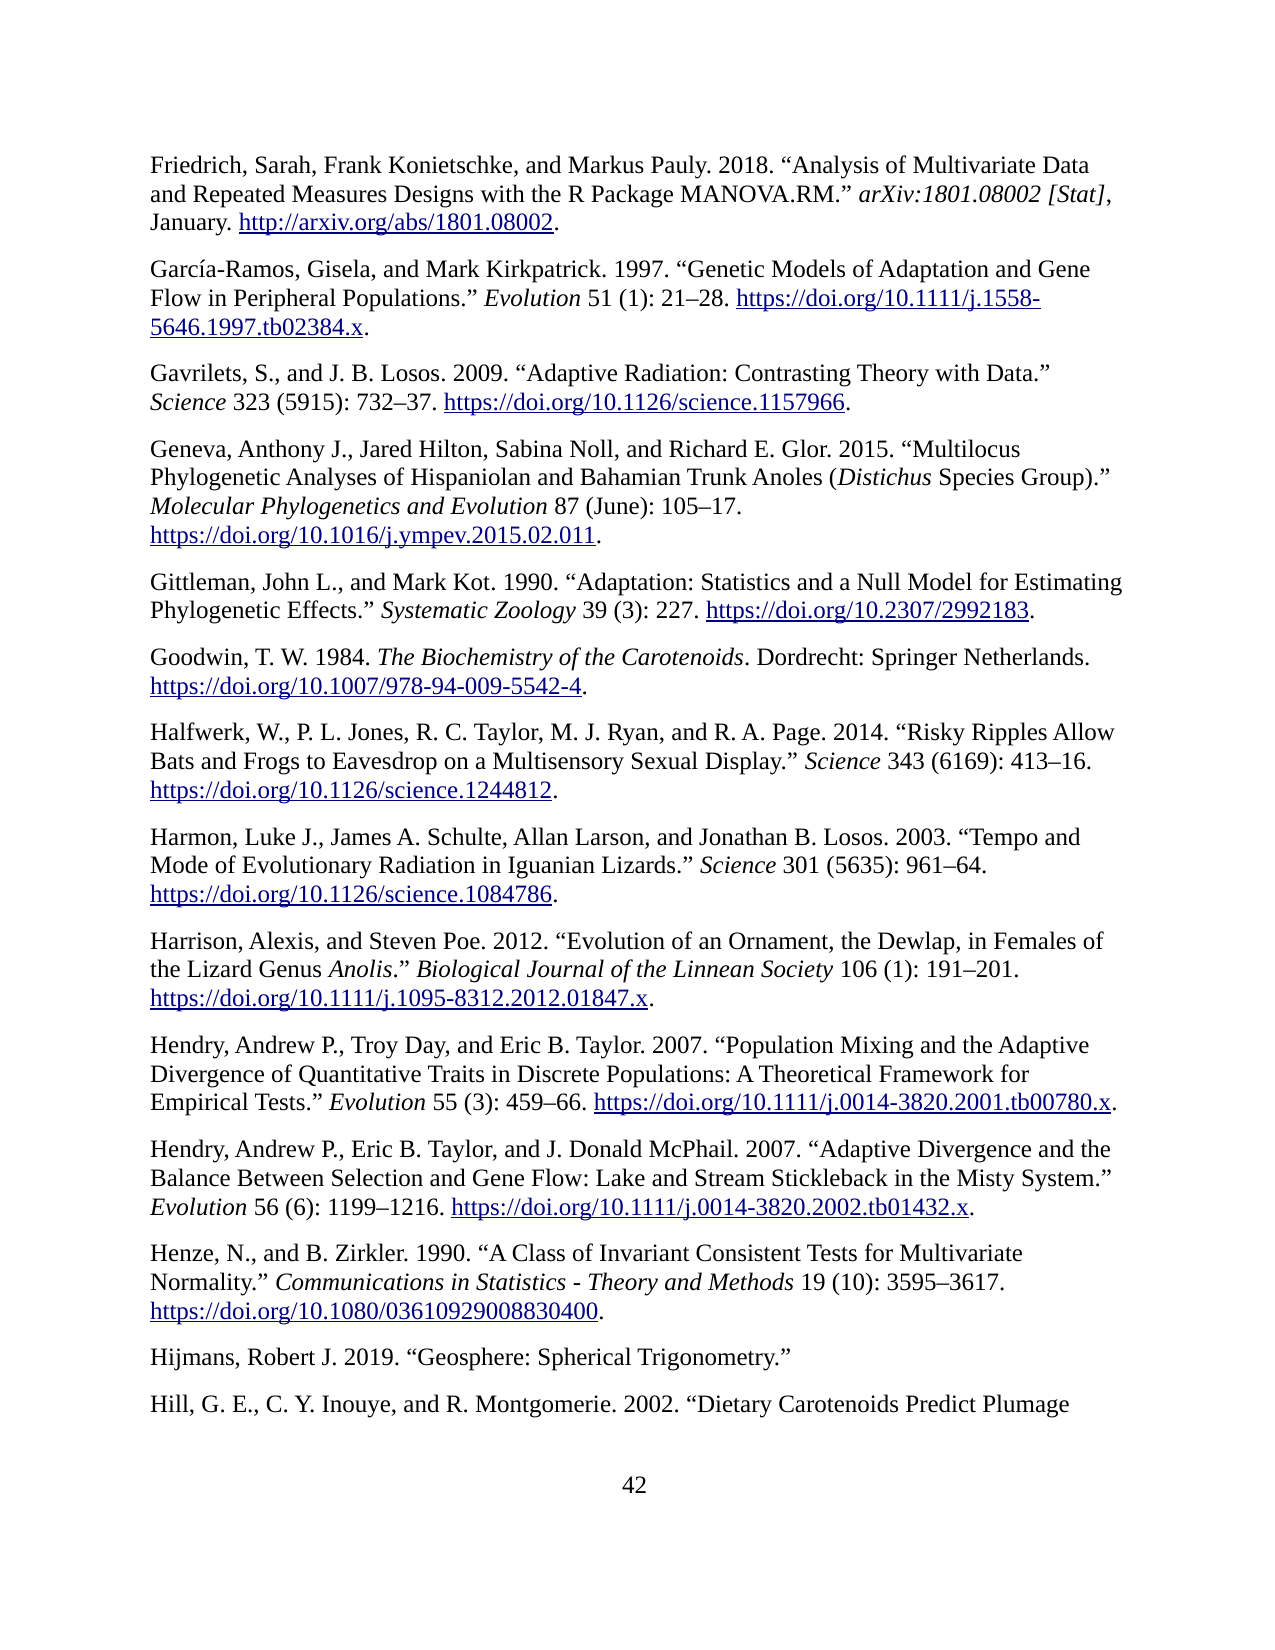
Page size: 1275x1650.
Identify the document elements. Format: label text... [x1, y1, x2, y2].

text Harmon, Luke J., James A. Schulte, Allan Larson, and Jonathan B. Losos. 2003. “Tempo and Mode of Evolutionary Radiation in Iguanian Lizards.” Science 301 (5635): 961–64. https://doi.org/10.1126/science.1084786. [150, 822, 1125, 908]
text Henze, N., and B. Zirkler. 1990. “A Class of Invariant Consistent Tests for Multivariate Normality.” Communications in Statistics - Theory and Methods 19 (10): 3595–3617. https://doi.org/10.1080/03610929008830400. [150, 1238, 1125, 1324]
text Harrison, Alexis, and Steven Poe. 2012. “Evolution of an Ornament, the Dewlap, in Females of the Lizard Genus Anolis.” Biological Journal of the Linnean Society 106 (1): 191–201. https://doi.org/10.1111/j.1095-8312.2012.01847.x. [150, 926, 1125, 1012]
text Gavrilets, S., and J. B. Losos. 2009. “Adaptive Radiation: Contrasting Theory with Data.” Science 323 (5915): 732–37. https://doi.org/10.1126/science.1157966. [150, 358, 1125, 416]
text Hill, G. E., C. Y. Inouye, and R. Montgomerie. 2002. “Dietary Carotenoids Predict Plumage [150, 1389, 1125, 1418]
text Friedrich, Sarah, Frank Konietschke, and Markus Pauly. 2018. “Analysis of Multivariate Data and Repeated Measures Designs with the R Package MANOVA.RM.” arXiv:1801.08002 [Stat], January. http://arxiv.org/abs/1801.08002. [150, 150, 1125, 236]
text Goodwin, T. W. 1984. The Biochemistry of the Carotenoids. Dordrecht: Springer Netherlands. https://doi.org/10.1007/978-94-009-5542-4. [150, 642, 1125, 699]
text García-Ramos, Gisela, and Mark Kirkpatrick. 1997. “Genetic Models of Adaptation and Gene Flow in Peripheral Populations.” Evolution 51 (1): 21–28. https://doi.org/10.1111/j.1558-5646.1997.tb02384.x. [150, 254, 1125, 340]
text Halfwerk, W., P. L. Jones, R. C. Taylor, M. J. Ryan, and R. A. Page. 2014. “Risky Ripples Allow Bats and Frogs to Eavesdrop on a Multisensory Sexual Display.” Science 343 (6169): 413–16. https://doi.org/10.1126/science.1244812. [150, 717, 1125, 804]
text Gittleman, John L., and Mark Kot. 1990. “Adaptation: Statistics and a Null Model for Estimating Phylogenetic Effects.” Systematic Zoology 39 (3): 227. https://doi.org/10.2307/2992183. [150, 567, 1125, 624]
text Hendry, Andrew P., Eric B. Taylor, and J. Donald McPhail. 2007. “Adaptive Divergence and the Balance Between Selection and Gene Flow: Lake and Stream Stickleback in the Misty System.” Evolution 56 (6): 1199–1216. https://doi.org/10.1111/j.0014-3820.2002.tb01432.x. [150, 1134, 1125, 1220]
text Hijmans, Robert J. 2019. “Geosphere: Spherical Trigonometry.” [150, 1342, 1125, 1371]
text Geneva, Anthony J., Jared Hilton, Sabina Noll, and Richard E. Glor. 2015. “Multilocus Phylogenetic Analyses of Hispaniolan and Bahamian Trunk Anoles (Distichus Species Group).” Molecular Phylogenetics and Evolution 87 (June): 105–17. https://doi.org/10.1016/j.ympev.2015.02.011. [150, 434, 1125, 549]
text Hendry, Andrew P., Troy Day, and Eric B. Taylor. 2007. “Population Mixing and the Adaptive Divergence of Quantitative Traits in Discrete Populations: A Theoretical Framework for Empirical Tests.” Evolution 55 (3): 459–66. https://doi.org/10.1111/j.0014-3820.2001.tb00780.x. [150, 1030, 1125, 1116]
